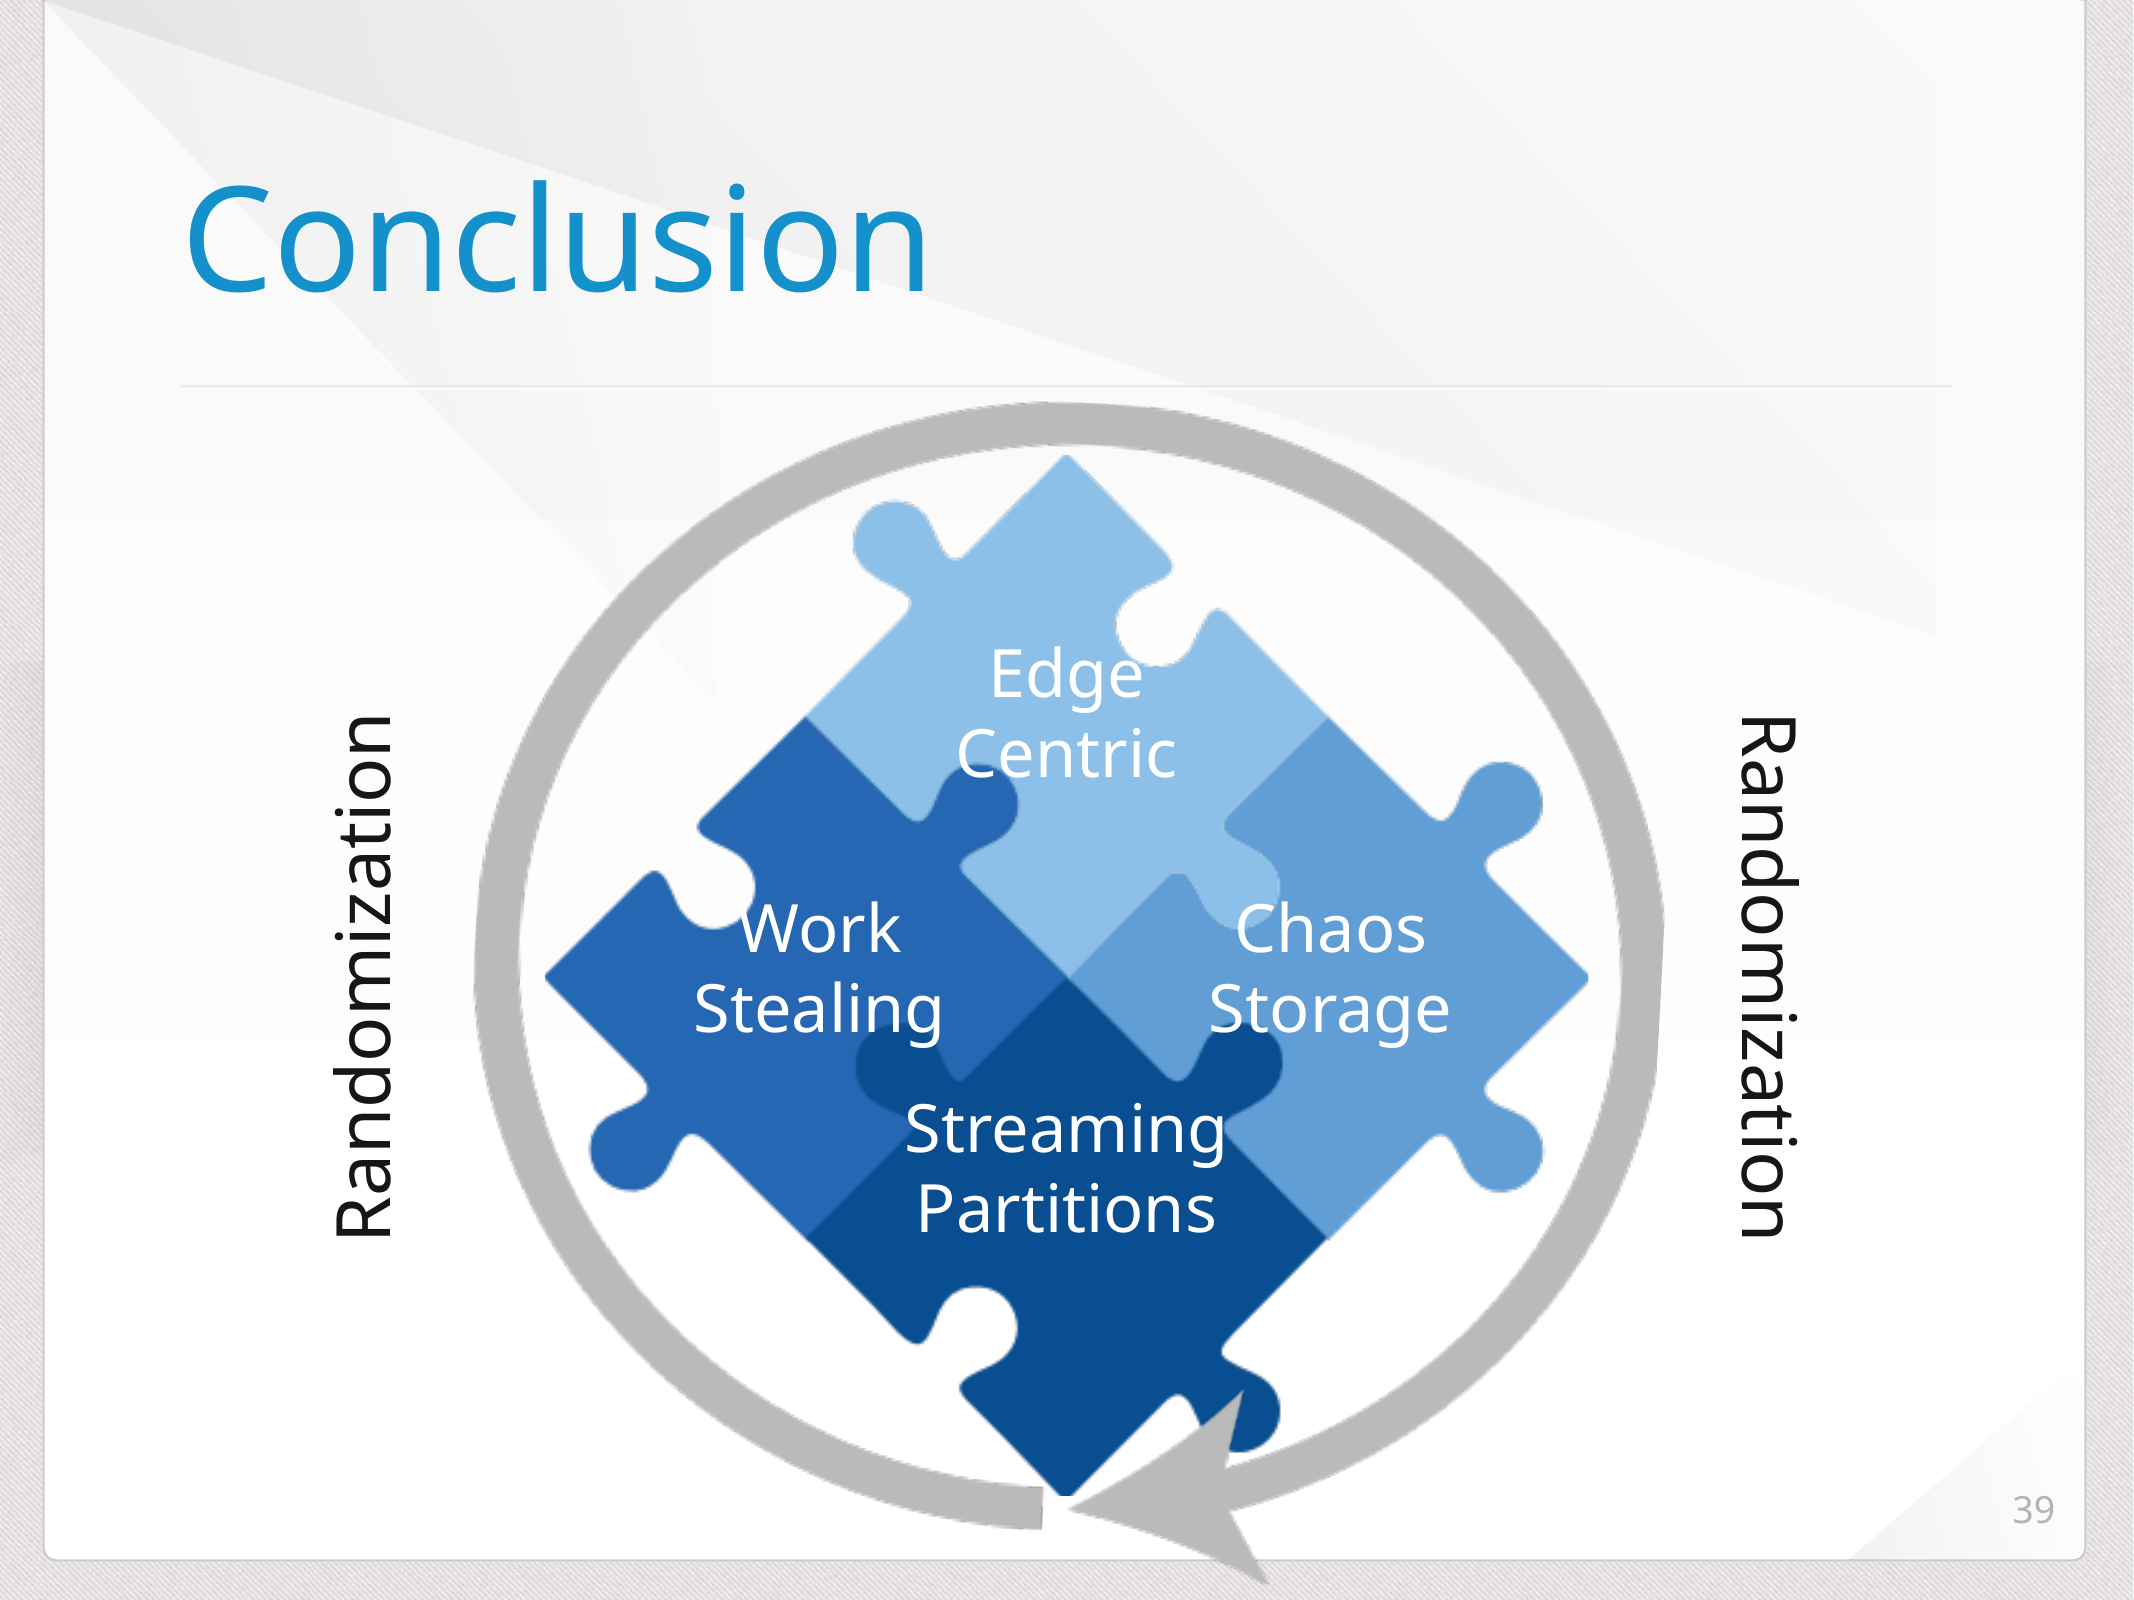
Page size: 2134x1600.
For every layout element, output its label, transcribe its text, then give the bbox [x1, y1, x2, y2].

text_box Randomization [1719, 703, 1844, 1252]
picture [0, 0, 2134, 1600]
title Conclusion [181, 145, 1953, 355]
text_box Randomization [289, 703, 415, 1252]
slide_number [1909, 1476, 2071, 1548]
